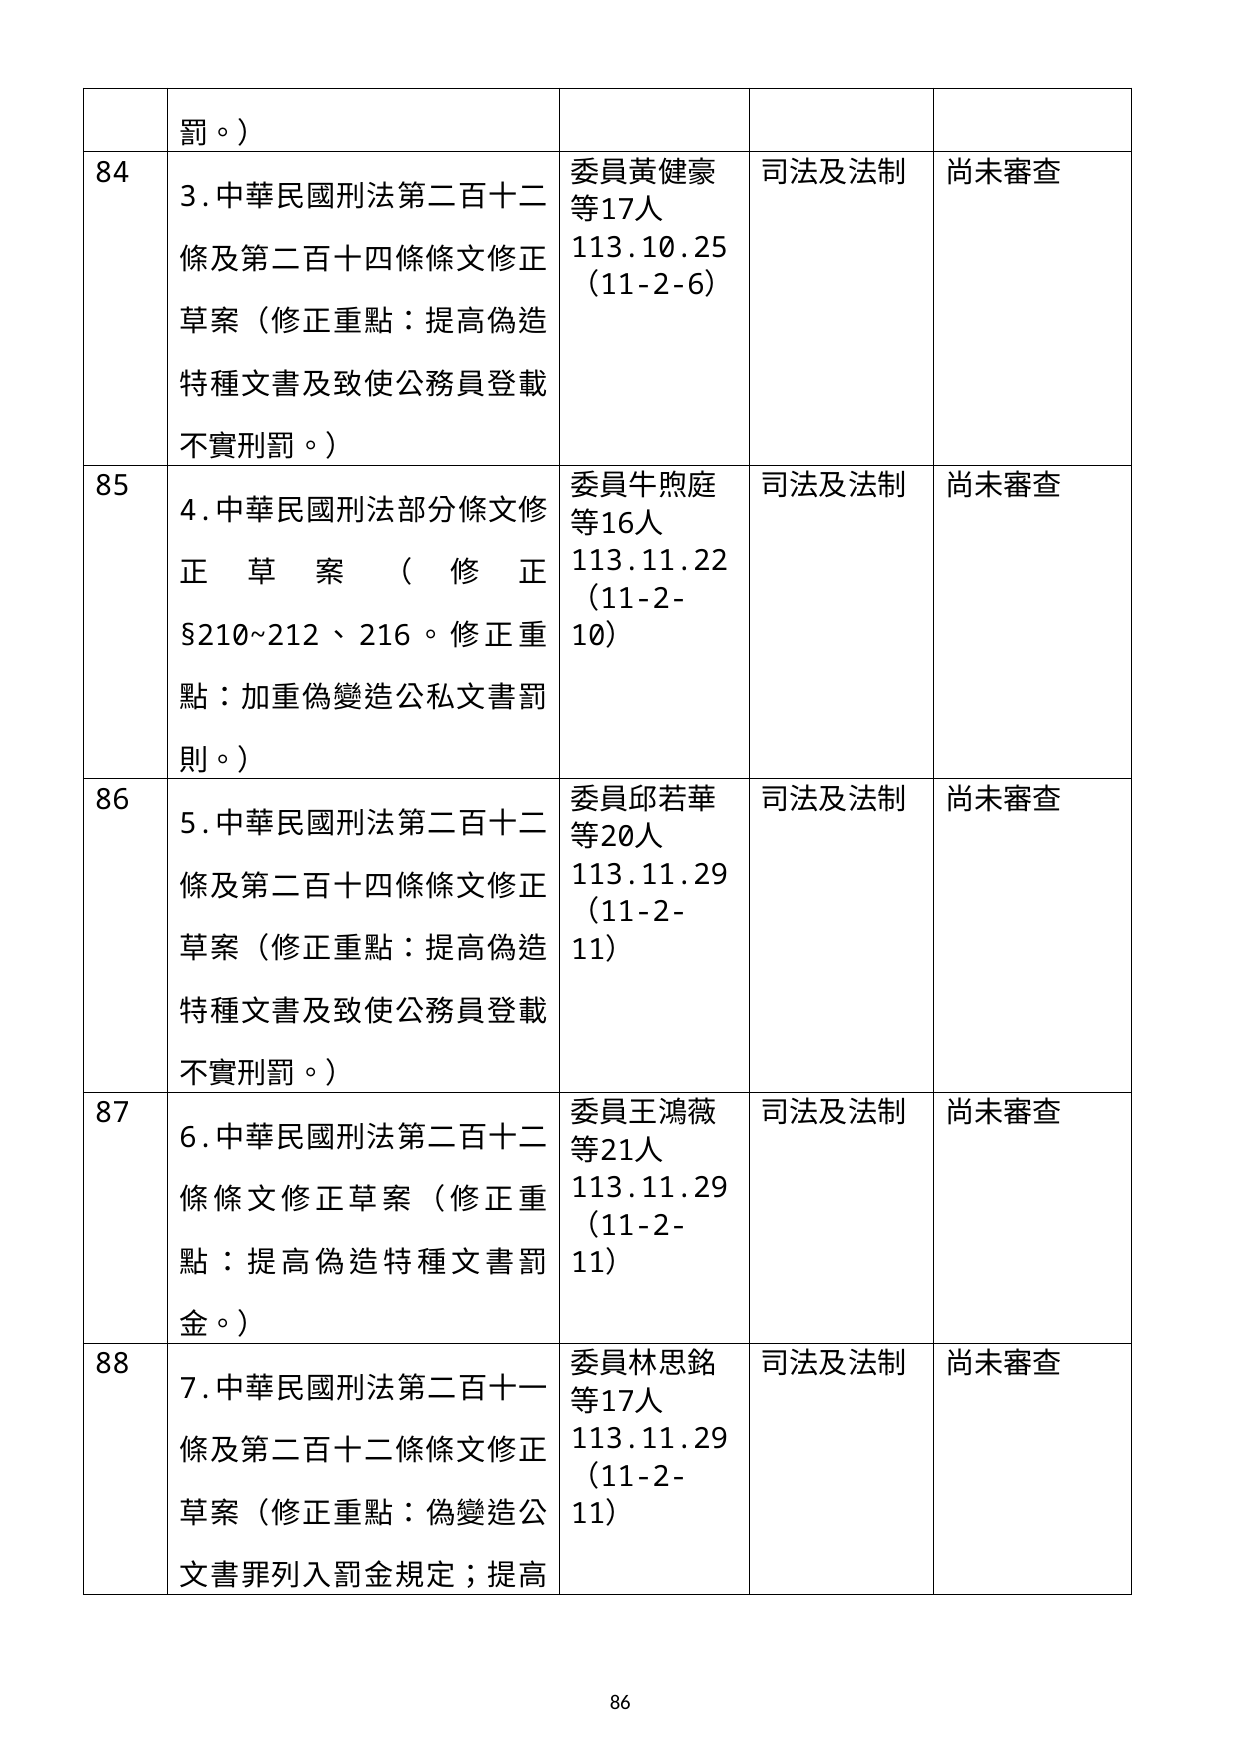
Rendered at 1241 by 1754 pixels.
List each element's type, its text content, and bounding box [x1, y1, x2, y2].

table_cell 尚未審查 [934, 152, 1131, 465]
table_cell [84, 89, 167, 151]
table_cell 88 [84, 1344, 167, 1594]
table_cell 司法及法制 [750, 779, 933, 1092]
table_cell 司法及法制 [750, 466, 933, 778]
table_cell 司法及法制 [750, 1093, 933, 1343]
table_cell 7.中華民國刑法第二百十一條及第二百十二條條文修正草案（修正重點：偽變造公文書罪列入罰金規定；提高 [168, 1344, 559, 1594]
table_cell 罰。） [168, 89, 559, 151]
table_cell 4.中華民國刑法部分條文修正草案（修正§210~212、216。修正重點：加重偽變造公私文書罰則。） [168, 466, 559, 778]
table_cell 委員黃健豪 等17人 113.10.25 （11-2-6） [560, 152, 749, 465]
table_cell 司法及法制 [750, 152, 933, 465]
table_cell 5.中華民國刑法第二百十二條及第二百十四條條文修正草案（修正重點：提高偽造特種文書及致使公務員登載不實刑罰。） [168, 779, 559, 1092]
table_cell [934, 89, 1131, 151]
table_cell 尚未審查 [934, 466, 1131, 778]
table_cell 84 [84, 152, 167, 465]
table_cell 委員牛煦庭 等16人 113.11.22 （11-2-10） [560, 466, 749, 778]
table_cell 尚未審查 [934, 779, 1131, 1092]
table_cell 委員林思銘 等17人 113.11.29 （11-2-11） [560, 1344, 749, 1594]
table_cell 委員王鴻薇 等21人 113.11.29 （11-2-11） [560, 1093, 749, 1343]
table_cell 87 [84, 1093, 167, 1343]
table_cell 尚未審查 [934, 1344, 1131, 1594]
table_cell 3.中華民國刑法第二百十二條及第二百十四條條文修正草案（修正重點：提高偽造特種文書及致使公務員登載不實刑罰。） [168, 152, 559, 465]
table_cell 85 [84, 466, 167, 778]
table_cell 6.中華民國刑法第二百十二條條文修正草案（修正重點：提高偽造特種文書罰金。） [168, 1093, 559, 1343]
table_cell 委員邱若華 等20人 113.11.29 （11-2-11） [560, 779, 749, 1092]
table_cell [560, 89, 749, 151]
table_cell 尚未審查 [934, 1093, 1131, 1343]
table_cell 司法及法制 [750, 1344, 933, 1594]
table_cell 86 [84, 779, 167, 1092]
table_cell [750, 89, 933, 151]
